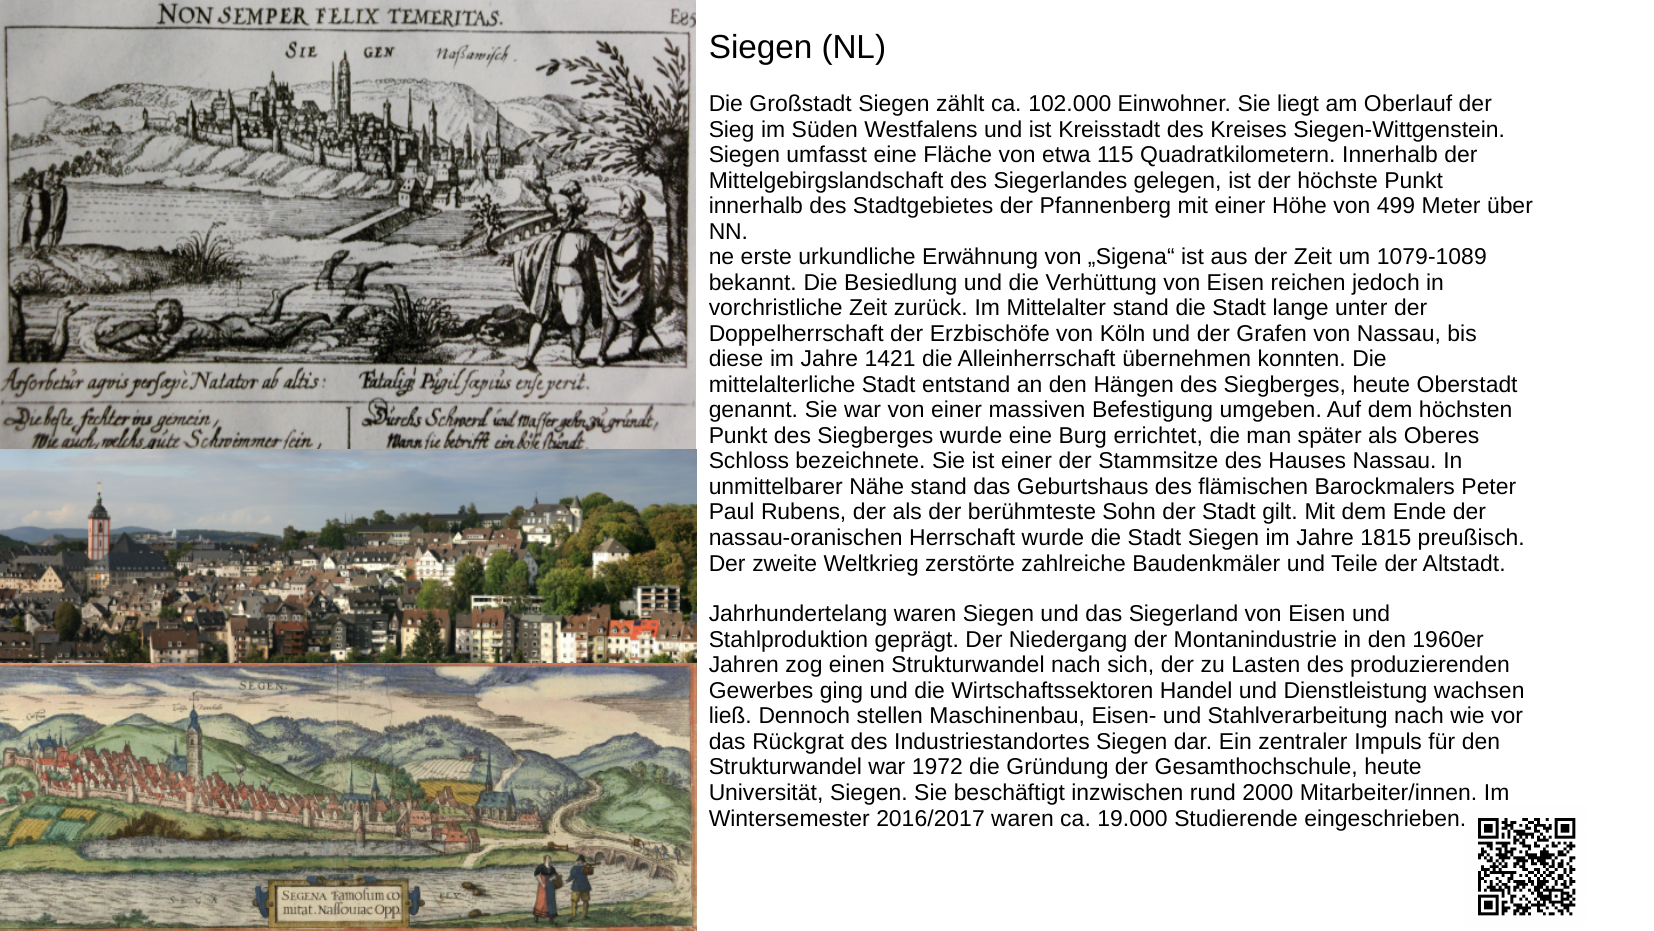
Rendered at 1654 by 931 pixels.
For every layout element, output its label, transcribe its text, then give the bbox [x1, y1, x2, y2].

picture [1536, 806, 1587, 927]
picture [0, 0, 697, 931]
title Siegen (NL) Die Großstadt Siegen zählt ca. 102.000 Einwohner. Sie liegt am Oberlauf der Sieg im Süden Westfalens und ist Kreisstadt des Kreises Siegen-Wittgenstein. Siegen umfasst eine Fläche von etwa 115 Quadratkilometern. Innerhalb der Mittelgebirgslandschaft des Siegerlandes gelegen, ist der höchste Punkt innerhalb des Stadtgebietes der Pfannenberg mit einer Höhe von 499 Meter über NN. ne erste urkundliche Erwähnung von „Sigena“ ist aus der Zeit um 1079-1089 bekannt. Die Besiedlung und die Verhüttung von Eisen reichen jedoch in vorchristliche Zeit zurück. Im Mittelalter stand die Stadt lange unter der Doppelherrschaft der Erzbischöfe von Köln und der Grafen von Nassau, bis diese im Jahre 1421 die Alleinherrschaft übernehmen konnten. Die mittelalterliche Stadt entstand an den Hängen des Siegberges, heute Oberstadt genannt. Sie war von einer massiven Befestigung umgeben. Auf dem höchsten Punkt des Siegberges wurde eine Burg errichtet, die man später als Oberes Schloss bezeichnete. Sie ist einer der Stammsitze des Hauses Nassau. In unmittelbarer Nähe stand das Geburtshaus des flämischen Barockmalers Peter Paul Rubens, der als der berühmteste Sohn der Stadt gilt. Mit dem Ende der nassau-oranischen Herrschaft wurde die Stadt Siegen im Jahre 1815 preußisch. Der zweite Weltkrieg zerstörte zahlreiche Baudenkmäler und Teile der Altstadt. Jahrhundertelang waren Siegen und das Siegerland von Eisen und Stahlproduktion geprägt. Der Niedergang der Montanindustrie in den 1960er Jahren zog einen Strukturwandel nach sich, der zu Lasten des produzierenden Gewerbes ging und die Wirtschaftssektoren Handel und Dienstleistung wachsen ließ. Dennoch stellen Maschinenbau, Eisen- und Stahlverarbeitung nach wie vor das Rückgrat des Industriestandortes Siegen dar. Ein zentraler Impuls für den Strukturwandel war 1972 die Gründung der Gesamthochschule, heute Universität, Siegen. Sie beschäftigt inzwischen rund 2000 Mitarbeiter/innen. Im Wintersemester 2016/2017 waren ca. 19.000 Studierende eingeschrieben. [708, 224, 1536, 931]
